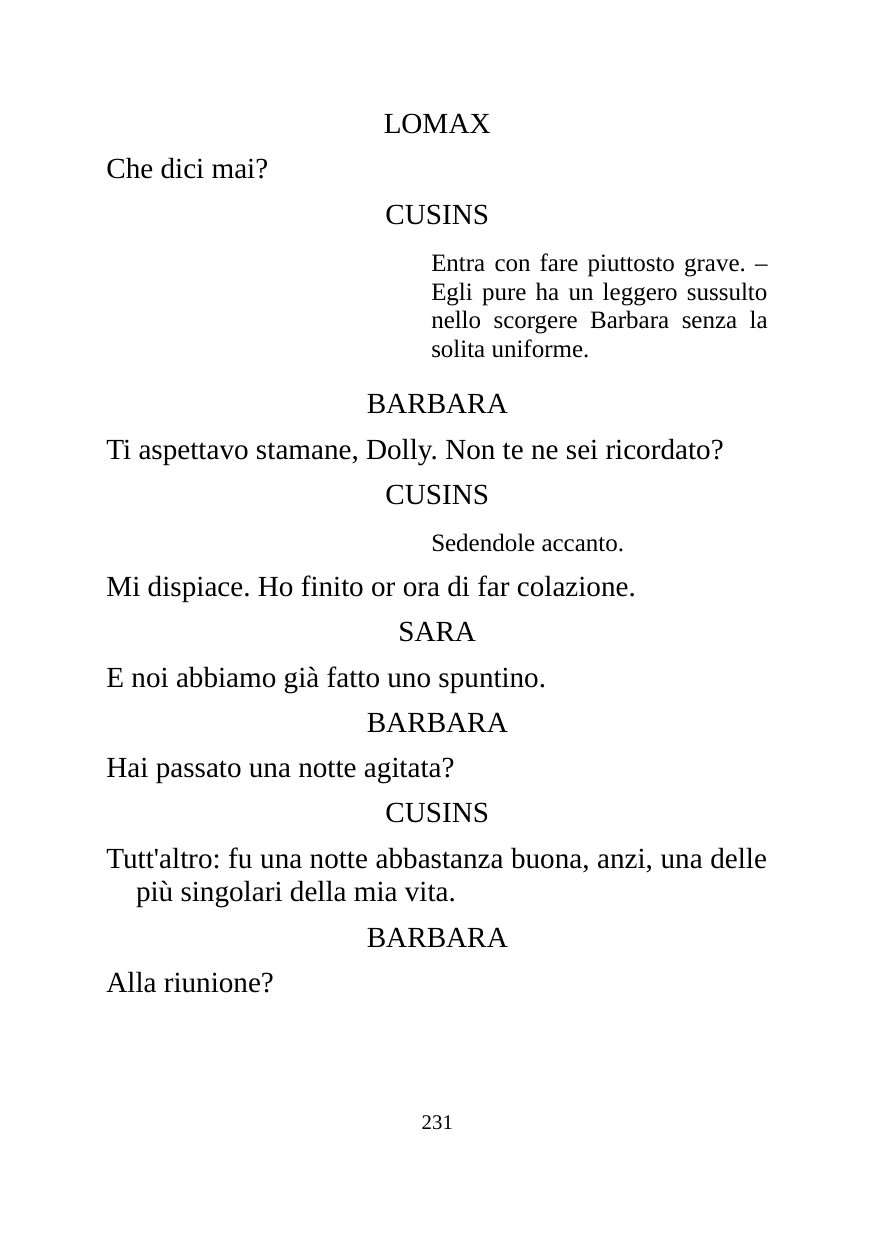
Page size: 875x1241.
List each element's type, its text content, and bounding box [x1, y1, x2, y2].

text BARBARA [106, 387, 768, 420]
text Mi dispiace. Ho finito or ora di far colazione. [106, 569, 768, 603]
text Entra con fare piuttosto grave. – Egli pure ha un leggero sussulto nello scorgere Barbara senza la solita uniforme. [431, 248, 768, 363]
text Hai passato una notte agitata? [106, 750, 768, 784]
text LOMAX [106, 106, 768, 140]
text CUSINS [106, 796, 768, 829]
text E noi abbiamo già fatto uno spuntino. [106, 660, 768, 693]
text Tutt'altro: fu una notte abbastanza buona, anzi, una delle più singolari della mia vita. [106, 841, 768, 908]
text Ti aspettavo stamane, Dolly. Non te ne sei ricordato? [106, 432, 768, 466]
text Alla riunione? [106, 965, 768, 999]
text BARBARA [106, 920, 768, 953]
text BARBARA [106, 705, 768, 738]
text CUSINS [106, 477, 768, 511]
text Che dici mai? [106, 152, 768, 185]
text SARA [106, 614, 768, 648]
text CUSINS [106, 197, 768, 230]
text Sedendole accanto. [431, 528, 768, 557]
